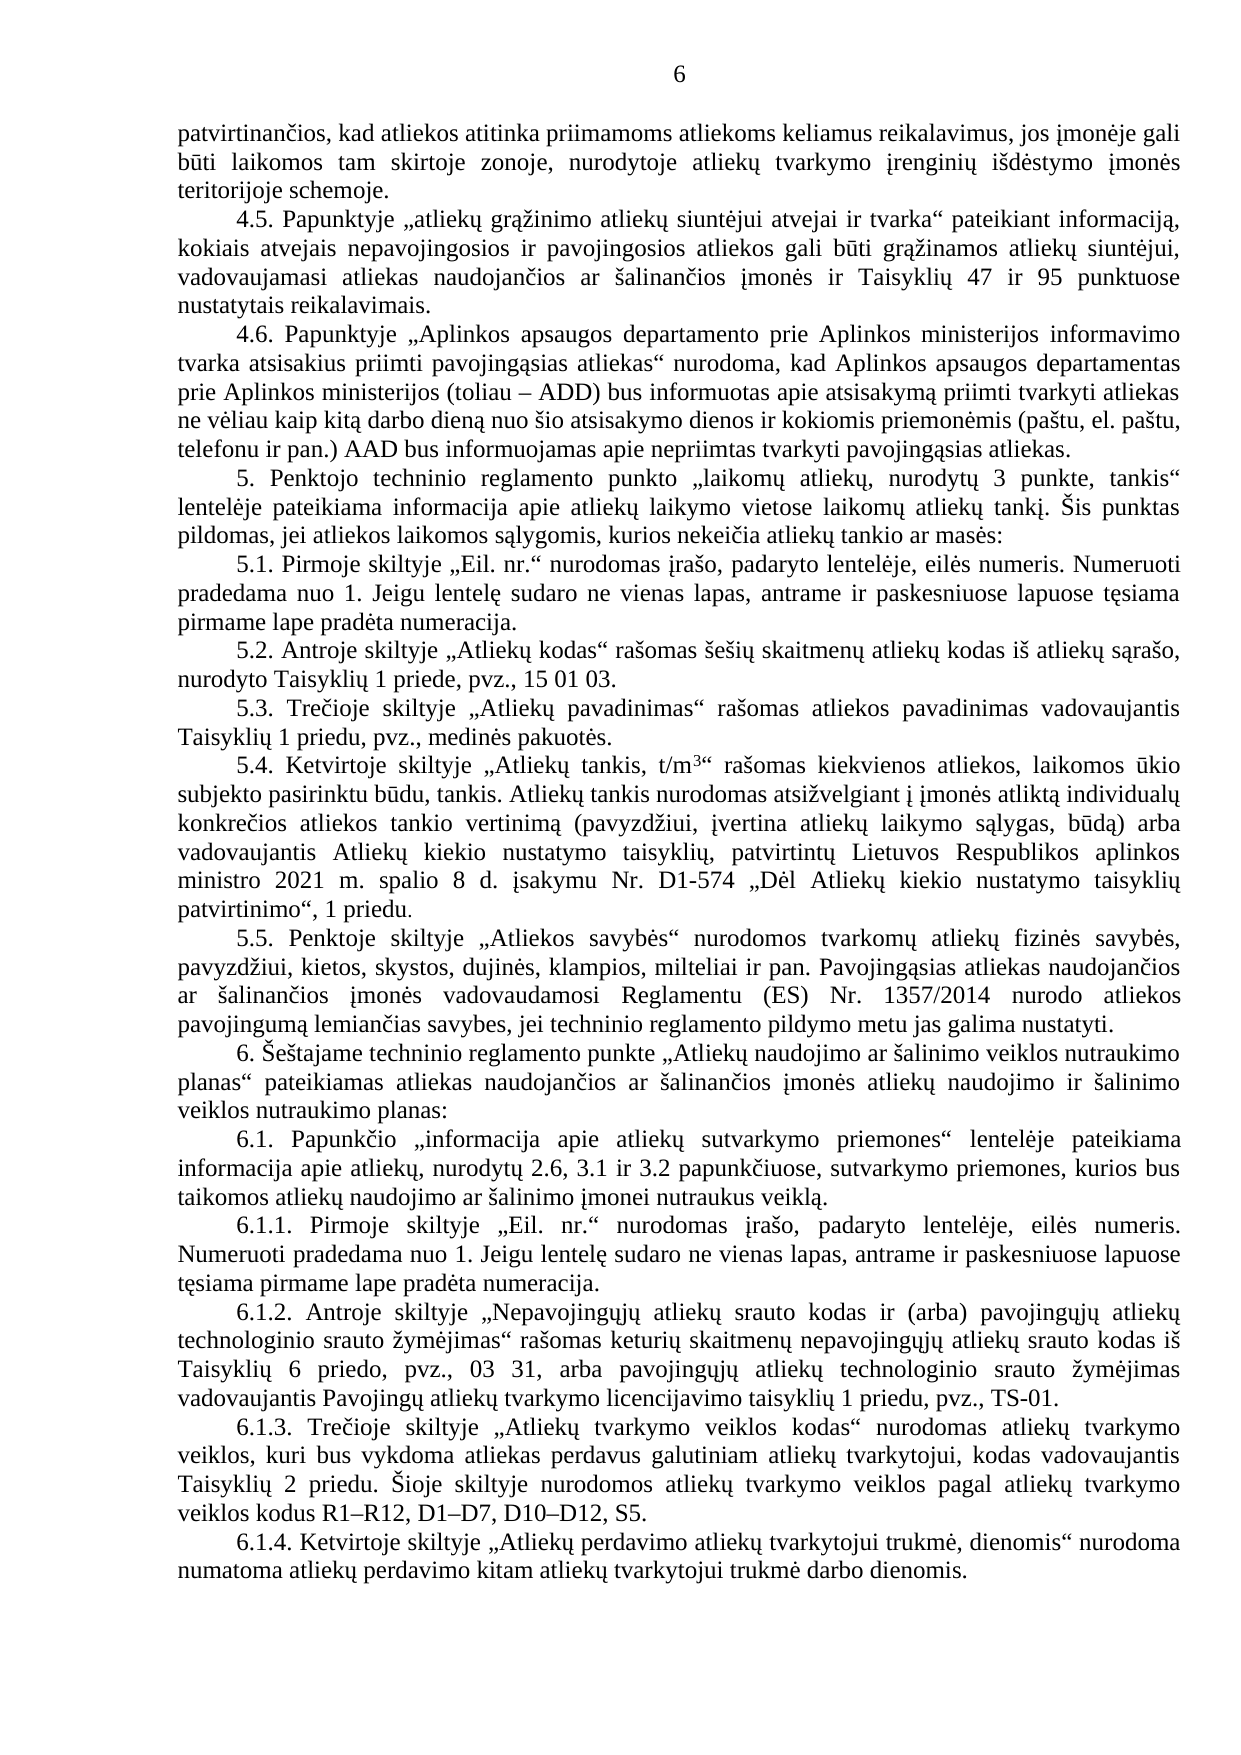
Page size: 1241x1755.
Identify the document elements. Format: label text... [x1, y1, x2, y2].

text 6.1.1. Pirmoje skiltyje „Eil. nr.“ nurodomas įrašo, padaryto lentelėje, eilės numeris. Numeruoti pradedama nuo 1. Jeigu lentelę sudaro ne vienas lapas, antrame ir paskesniuose lapuose tęsiama pirmame lape pradėta numeracija. [177, 1211, 1181, 1297]
text 5.1. Pirmoje skiltyje „Eil. nr.“ nurodomas įrašo, padaryto lentelėje, eilės numeris. Numeruoti pradedama nuo 1. Jeigu lentelę sudaro ne vienas lapas, antrame ir paskesniuose lapuose tęsiama pirmame lape pradėta numeracija. [177, 549, 1181, 636]
text 4.5. Papunktyje „atliekų grąžinimo atliekų siuntėjui atvejai ir tvarka“ pateikiant informaciją, kokiais atvejais nepavojingosios ir pavojingosios atliekos gali būti grąžinamos atliekų siuntėjui, vadovaujamasi atliekas naudojančios ar šalinančios įmonės ir Taisyklių 47 ir 95 punktuose nustatytais reikalavimais. [177, 204, 1181, 319]
text 5.3. Trečioje skiltyje „Atliekų pavadinimas“ rašomas atliekos pavadinimas vadovaujantis Taisyklių 1 priedu, pvz., medinės pakuotės. [177, 693, 1181, 751]
text 5.5. Penktoje skiltyje „Atliekos savybės“ nurodomos tvarkomų atliekų fizinės savybės, pavyzdžiui, kietos, skystos, dujinės, klampios, milteliai ir pan. Pavojingąsias atliekas naudojančios ar šalinančios įmonės vadovaudamosi Reglamentu (ES) Nr. 1357/2014 nurodo atliekos pavojingumą lemiančias savybes, jei techninio reglamento pildymo metu jas galima nustatyti. [177, 923, 1181, 1038]
text 6.1.2. Antroje skiltyje „Nepavojingųjų atliekų srauto kodas ir (arba) pavojingųjų atliekų technologinio srauto žymėjimas“ rašomas keturių skaitmenų nepavojingųjų atliekų srauto kodas iš Taisyklių 6 priedo, pvz., 03 31, arba pavojingųjų atliekų technologinio srauto žymėjimas vadovaujantis Pavojingų atliekų tvarkymo licencijavimo taisyklių 1 priedu, pvz., TS-01. [177, 1297, 1181, 1412]
text 5.4. Ketvirtoje skiltyje „Atliekų tankis, t/m3“ rašomas kiekvienos atliekos, laikomos ūkio subjekto pasirinktu būdu, tankis. Atliekų tankis nurodomas atsižvelgiant į įmonės atliktą individualų konkrečios atliekos tankio vertinimą (pavyzdžiui, įvertina atliekų laikymo sąlygas, būdą) arba vadovaujantis Atliekų kiekio nustatymo taisyklių, patvirtintų Lietuvos Respublikos aplinkos ministro 2021 m. spalio 8 d. įsakymu Nr. D1-574 „Dėl Atliekų kiekio nustatymo taisyklių patvirtinimo“, 1 priedu. [177, 751, 1181, 923]
text 5.2. Antroje skiltyje „Atliekų kodas“ rašomas šešių skaitmenų atliekų kodas iš atliekų sąrašo, nurodyto Taisyklių 1 priede, pvz., 15 01 03. [177, 636, 1181, 693]
text 5. Penktojo techninio reglamento punkto „laikomų atliekų, nurodytų 3 punkte, tankis“ lentelėje pateikiama informacija apie atliekų laikymo vietose laikomų atliekų tankį. Šis punktas pildomas, jei atliekos laikomos sąlygomis, kurios nekeičia atliekų tankio ar masės: [177, 463, 1181, 549]
text 6. Šeštajame techninio reglamento punkte „Atliekų naudojimo ar šalinimo veiklos nutraukimo planas“ pateikiamas atliekas naudojančios ar šalinančios įmonės atliekų naudojimo ir šalinimo veiklos nutraukimo planas: [177, 1038, 1181, 1124]
text patvirtinančios, kad atliekos atitinka priimamoms atliekoms keliamus reikalavimus, jos įmonėje gali būti laikomos tam skirtoje zonoje, nurodytoje atliekų tvarkymo įrenginių išdėstymo įmonės teritorijoje schemoje. [177, 118, 1181, 204]
text 6.1.4. Ketvirtoje skiltyje „Atliekų perdavimo atliekų tvarkytojui trukmė, dienomis“ nurodoma numatoma atliekų perdavimo kitam atliekų tvarkytojui trukmė darbo dienomis. [177, 1527, 1181, 1584]
text 6.1. Papunkčio „informacija apie atliekų sutvarkymo priemones“ lentelėje pateikiama informacija apie atliekų, nurodytų 2.6, 3.1 ir 3.2 papunkčiuose, sutvarkymo priemones, kurios bus taikomos atliekų naudojimo ar šalinimo įmonei nutraukus veiklą. [177, 1124, 1181, 1211]
text 4.6. Papunktyje „Aplinkos apsaugos departamento prie Aplinkos ministerijos informavimo tvarka atsisakius priimti pavojingąsias atliekas“ nurodoma, kad Aplinkos apsaugos departamentas prie Aplinkos ministerijos (toliau – ADD) bus informuotas apie atsisakymą priimti tvarkyti atliekas ne vėliau kaip kitą darbo dieną nuo šio atsisakymo dienos ir kokiomis priemonėmis (paštu, el. paštu, telefonu ir pan.) AAD bus informuojamas apie nepriimtas tvarkyti pavojingąsias atliekas. [177, 319, 1181, 463]
text 6.1.3. Trečioje skiltyje „Atliekų tvarkymo veiklos kodas“ nurodomas atliekų tvarkymo veiklos, kuri bus vykdoma atliekas perdavus galutiniam atliekų tvarkytojui, kodas vadovaujantis Taisyklių 2 priedu. Šioje skiltyje nurodomos atliekų tvarkymo veiklos pagal atliekų tvarkymo veiklos kodus R1–R12, D1–D7, D10–D12, S5. [177, 1412, 1181, 1527]
